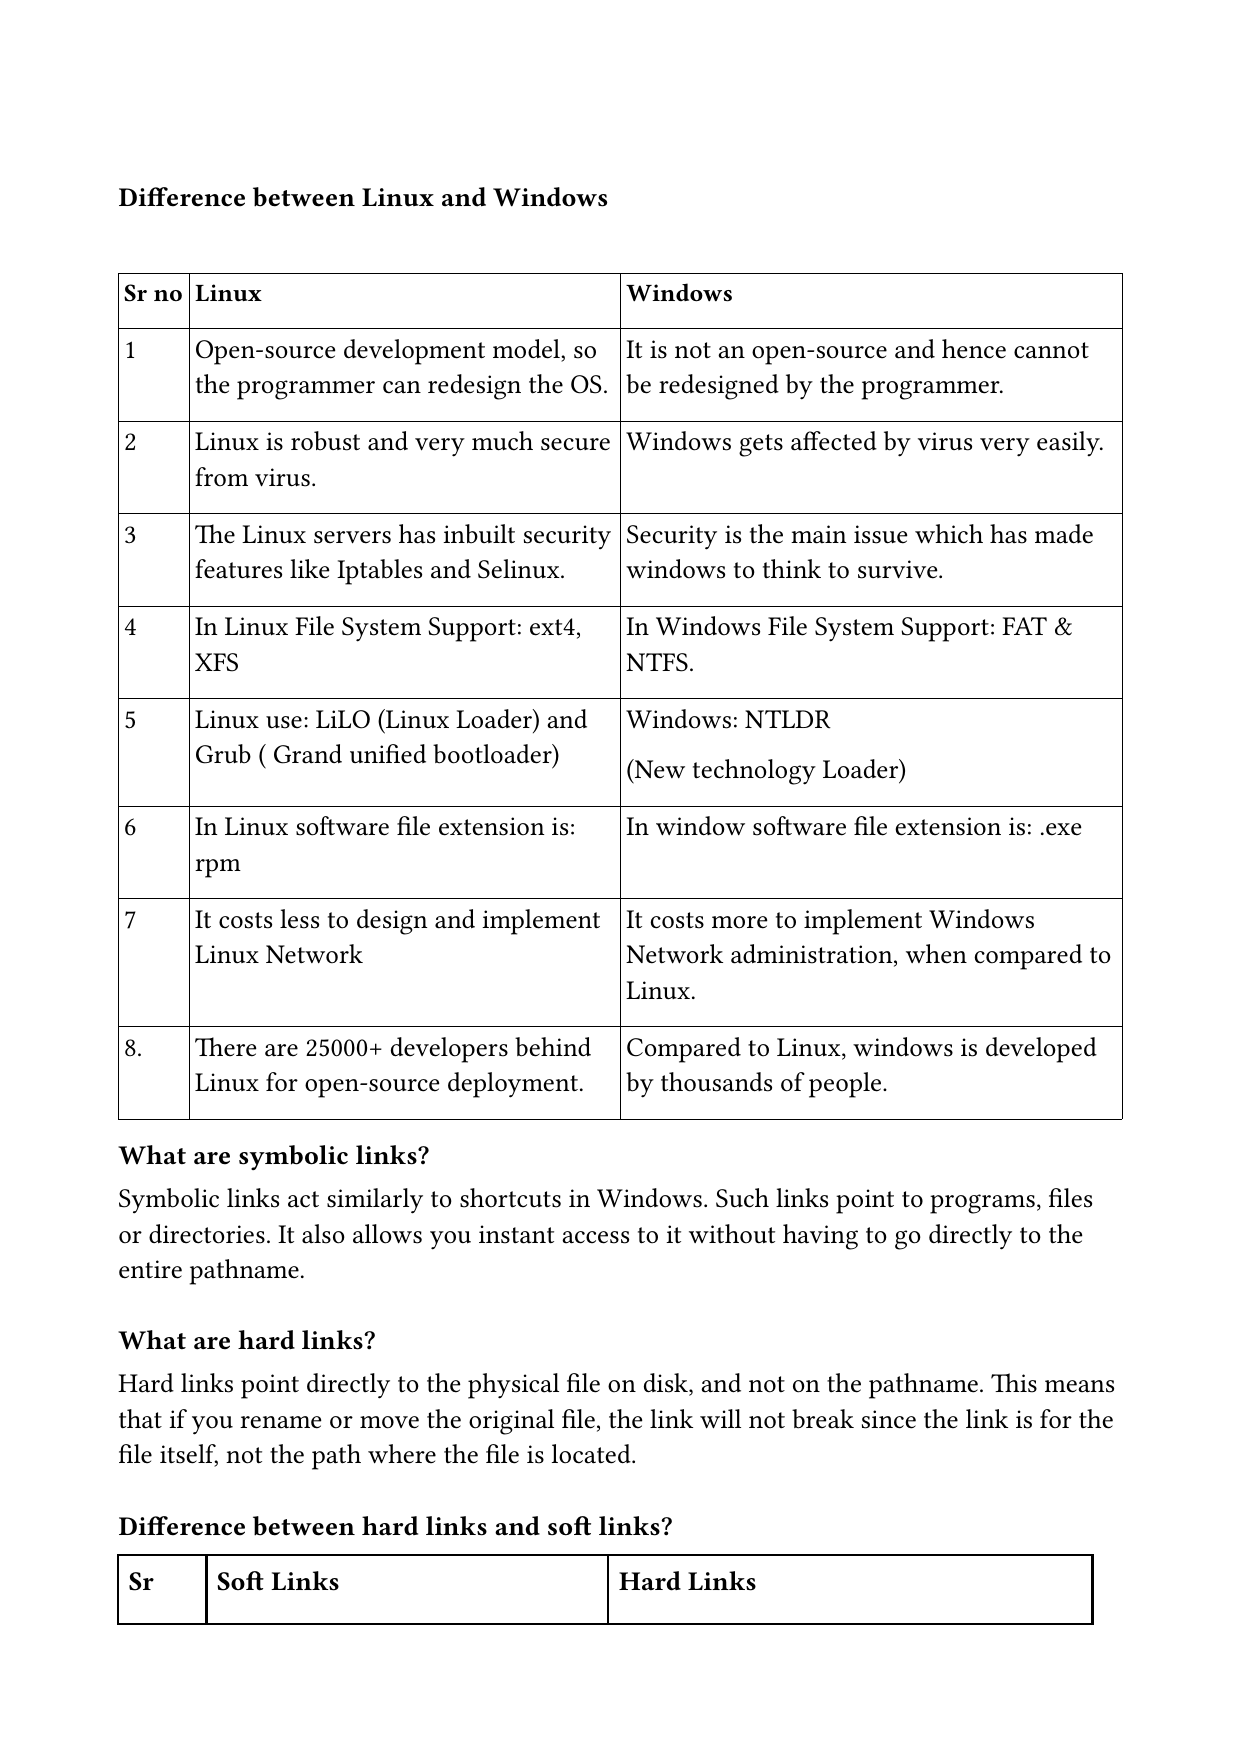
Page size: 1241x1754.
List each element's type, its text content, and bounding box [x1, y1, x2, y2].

table_cell In Linux software file extension is: rpm [190, 807, 620, 898]
table_cell Compared to Linux, windows is developed by thousands of people. [621, 1027, 1122, 1119]
table_cell 2 [119, 422, 189, 513]
table_header Hard Links [609, 1556, 1091, 1622]
table_header Sr no [119, 274, 189, 328]
table_cell 8. [119, 1027, 189, 1119]
table_cell In Linux File System Support: ext4, XFS [190, 607, 620, 698]
table_cell Linux use: LiLO (Linux Loader) and Grub ( Grand unified bootloader) [190, 699, 620, 806]
text Hard links point directly to the physical file on disk, and not on the pathname. This means that if you rename or move the original file, the link will not break since the link is for the file itself, not the path where the file is located. [118, 1369, 1122, 1471]
table_cell It costs less to design and implement Linux Network [190, 899, 620, 1026]
subtitle Difference between Linux and Windows [118, 182, 1122, 213]
table_cell Security is the main issue which has made windows to think to survive. [621, 514, 1122, 606]
table_cell It costs more to implement Windows Network administration, when compared to Linux. [621, 899, 1122, 1026]
subtitle What are symbolic links? [118, 1140, 1122, 1171]
subtitle Difference between hard links and soft links? [118, 1511, 1122, 1542]
table_cell Windows gets affected by virus very easily. [621, 422, 1122, 513]
table_cell In Windows File System Support: FAT & NTFS. [621, 607, 1122, 698]
table_cell It is not an open-source and hence cannot be redesigned by the programmer. [621, 329, 1122, 421]
subtitle What are hard links? [118, 1325, 1122, 1356]
table_cell There are 25000+ developers behind Linux for open-source deployment. [190, 1027, 620, 1119]
table_header Linux [190, 274, 620, 328]
table_cell 5 [119, 699, 189, 806]
table_cell Open-source development model, so the programmer can redesign the OS. [190, 329, 620, 421]
table_header Windows [621, 274, 1122, 328]
table_cell Linux is robust and very much secure from virus. [190, 422, 620, 513]
table_cell 1 [119, 329, 189, 421]
table_cell The Linux servers has inbuilt security features like Iptables and Selinux. [190, 514, 620, 606]
table_header Soft Links [208, 1556, 607, 1622]
table_cell 3 [119, 514, 189, 606]
table_cell 7 [119, 899, 189, 1026]
table_cell 6 [119, 807, 189, 898]
table_header Sr [119, 1556, 205, 1622]
table_cell 4 [119, 607, 189, 698]
table_cell Windows: NTLDR (New technology Loader) [621, 699, 1122, 806]
text Symbolic links act similarly to shortcuts in Windows. Such links point to programs, files or directories. It also allows you instant access to it without having to go directly to the entire pathname. [118, 1183, 1122, 1285]
table_cell In window software file extension is: .exe [621, 807, 1122, 898]
